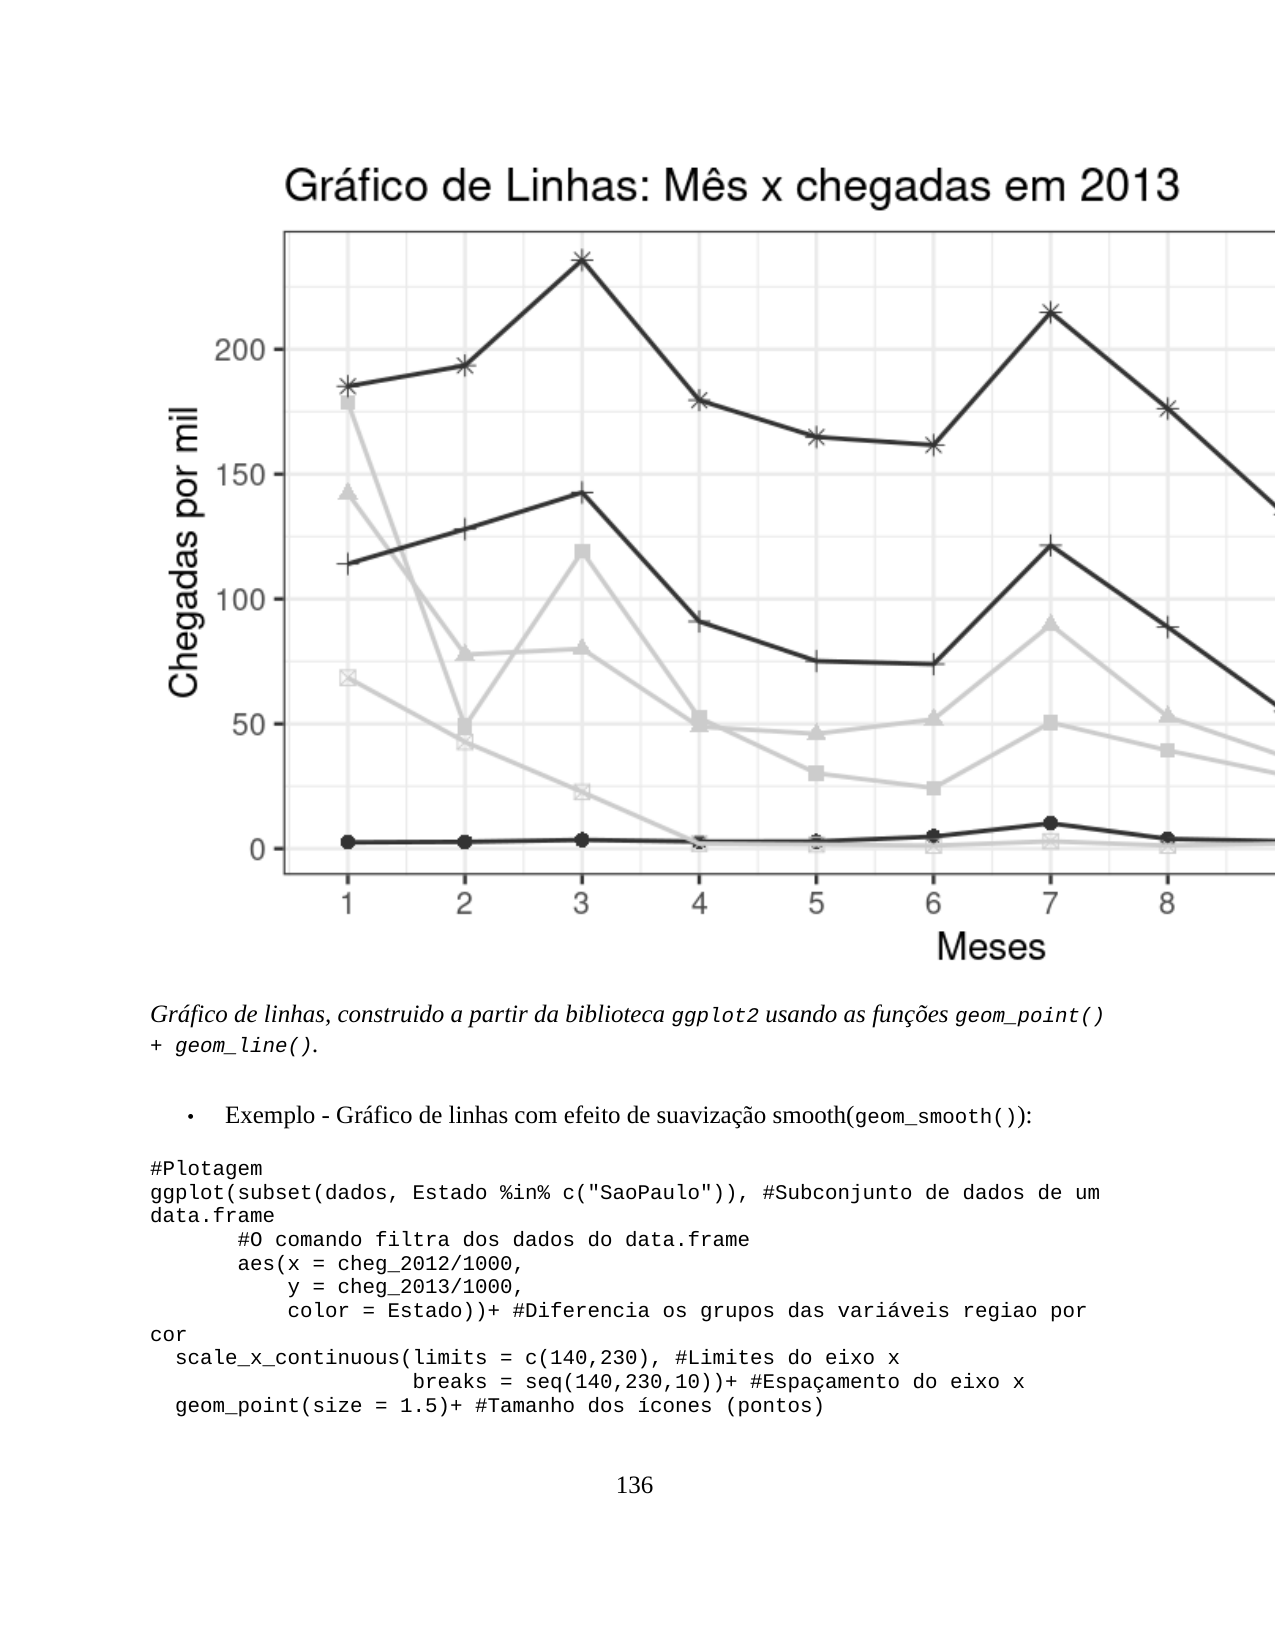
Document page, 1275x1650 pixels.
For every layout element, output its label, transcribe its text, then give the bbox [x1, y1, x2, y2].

text aes(x = cheg_2012/1000, [150, 1253, 1125, 1276]
text y = cheg_2013/1000, [150, 1276, 1125, 1300]
text color = Estado))+ #Diferencia os grupos das variáveis regiao por cor [150, 1300, 1125, 1347]
text ggplot(subset(dados, Estado %in% c("SaoPaulo")), #Subconjunto de dados de um data.frame [150, 1182, 1125, 1229]
text #O comando filtra dos dados do data.frame [150, 1229, 1125, 1253]
text Gráfico de linhas, construido a partir da biblioteca ggplot2 usando as funções geom_point() + geom_line(). [150, 999, 1125, 1058]
text #Plotagem [150, 1158, 1125, 1182]
picture [150, 150, 1275, 987]
text scale_x_continuous(limits = c(140,230), #Limites do eixo x [150, 1347, 1125, 1371]
text geom_point(size = 1.5)+ #Tamanho dos ícones (pontos) [150, 1394, 1125, 1418]
text breaks = seq(140,230,10))+ #Espaçamento do eixo x [150, 1371, 1125, 1394]
list Exemplo - Gráfico de linhas com efeito de suavização smooth(geom_smooth()): [187, 1100, 1125, 1158]
